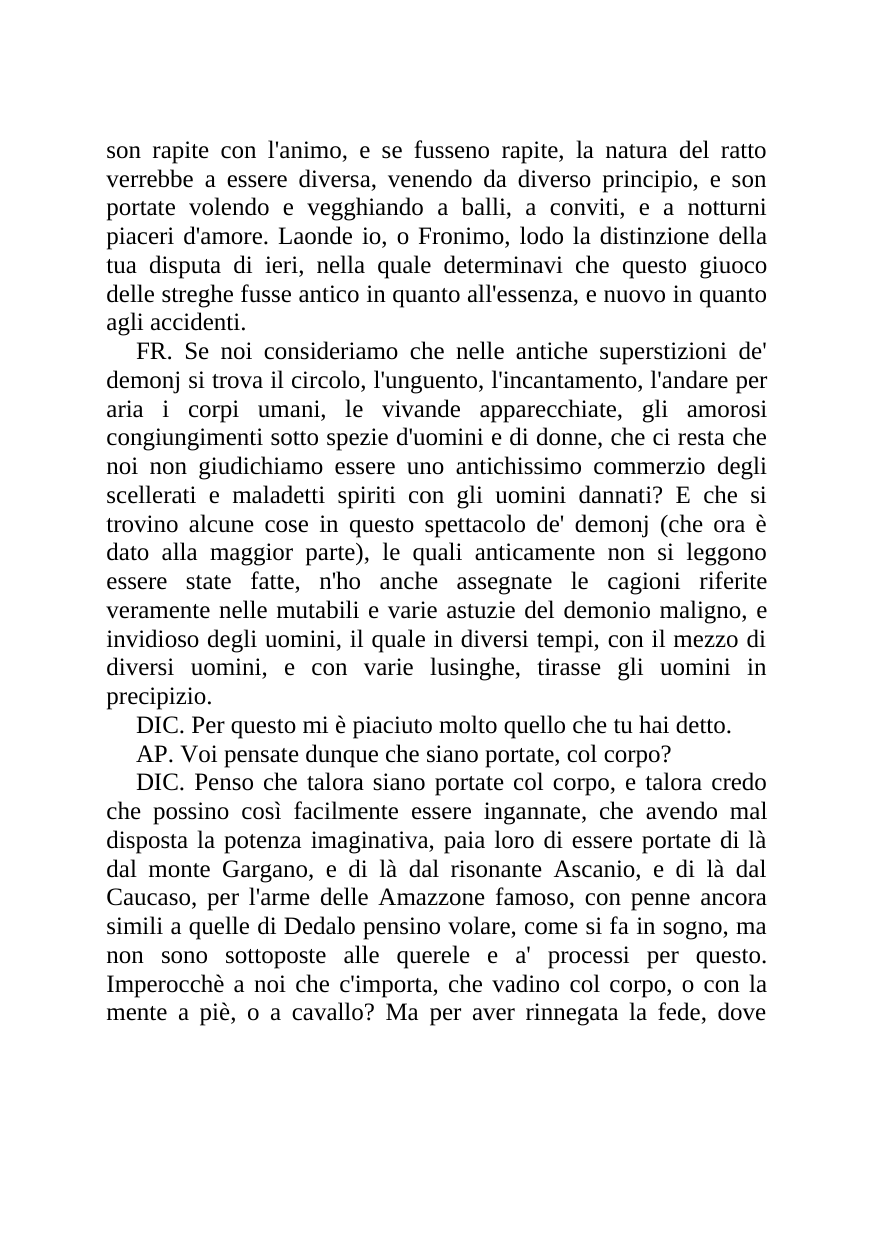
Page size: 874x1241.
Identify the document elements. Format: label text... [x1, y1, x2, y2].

text DIC. Penso che talora siano portate col corpo, e talora credo che possino così facilmente essere ingannate, che avendo mal disposta la potenza imaginativa, paia loro di essere portate di là dal monte Gargano, e di là dal risonante Ascanio, e di là dal Caucaso, per l'arme delle Amazzone famoso, con penne ancora simili a quelle di Dedalo pensino volare, come si fa in sogno, ma non sono sottoposte alle querele e a' processi per questo. Imperocchè a noi che c'importa, che vadino col corpo, o con la mente a piè, o a cavallo? Ma per aver rinnegata la fede, dove [106, 767, 768, 1026]
text DIC. Per questo mi è piaciuto molto quello che tu hai detto. [106, 710, 768, 739]
text AP. Voi pensate dunque che siano portate, col corpo? [106, 739, 768, 767]
text son rapite con l'animo, e se fusseno rapite, la natura del ratto verrebbe a essere diversa, venendo da diverso principio, e son portate volendo e vegghiando a balli, a conviti, e a notturni piaceri d'amore. Laonde io, o Fronimo, lodo la distinzione della tua disputa di ieri, nella quale determinavi che questo giuoco delle streghe fusse antico in quanto all'essenza, e nuovo in quanto agli accidenti. [106, 135, 768, 336]
text FR. Se noi consideriamo che nelle antiche superstizioni de' demonj si trova il circolo, l'unguento, l'incantamento, l'andare per aria i corpi umani, le vivande apparecchiate, gli amorosi congiungimenti sotto spezie d'uomini e di donne, che ci resta che noi non giudichiamo essere uno antichissimo commerzio degli scellerati e maladetti spiriti con gli uomini dannati? E che si trovino alcune cose in questo spettacolo de' demonj (che ora è dato alla maggior parte), le quali anticamente non si leggono essere state fatte, n'ho anche assegnate le cagioni riferite veramente nelle mutabili e varie astuzie del demonio maligno, e invidioso degli uomini, il quale in diversi tempi, con il mezzo di diversi uomini, e con varie lusinghe, tirasse gli uomini in precipizio. [106, 336, 768, 710]
